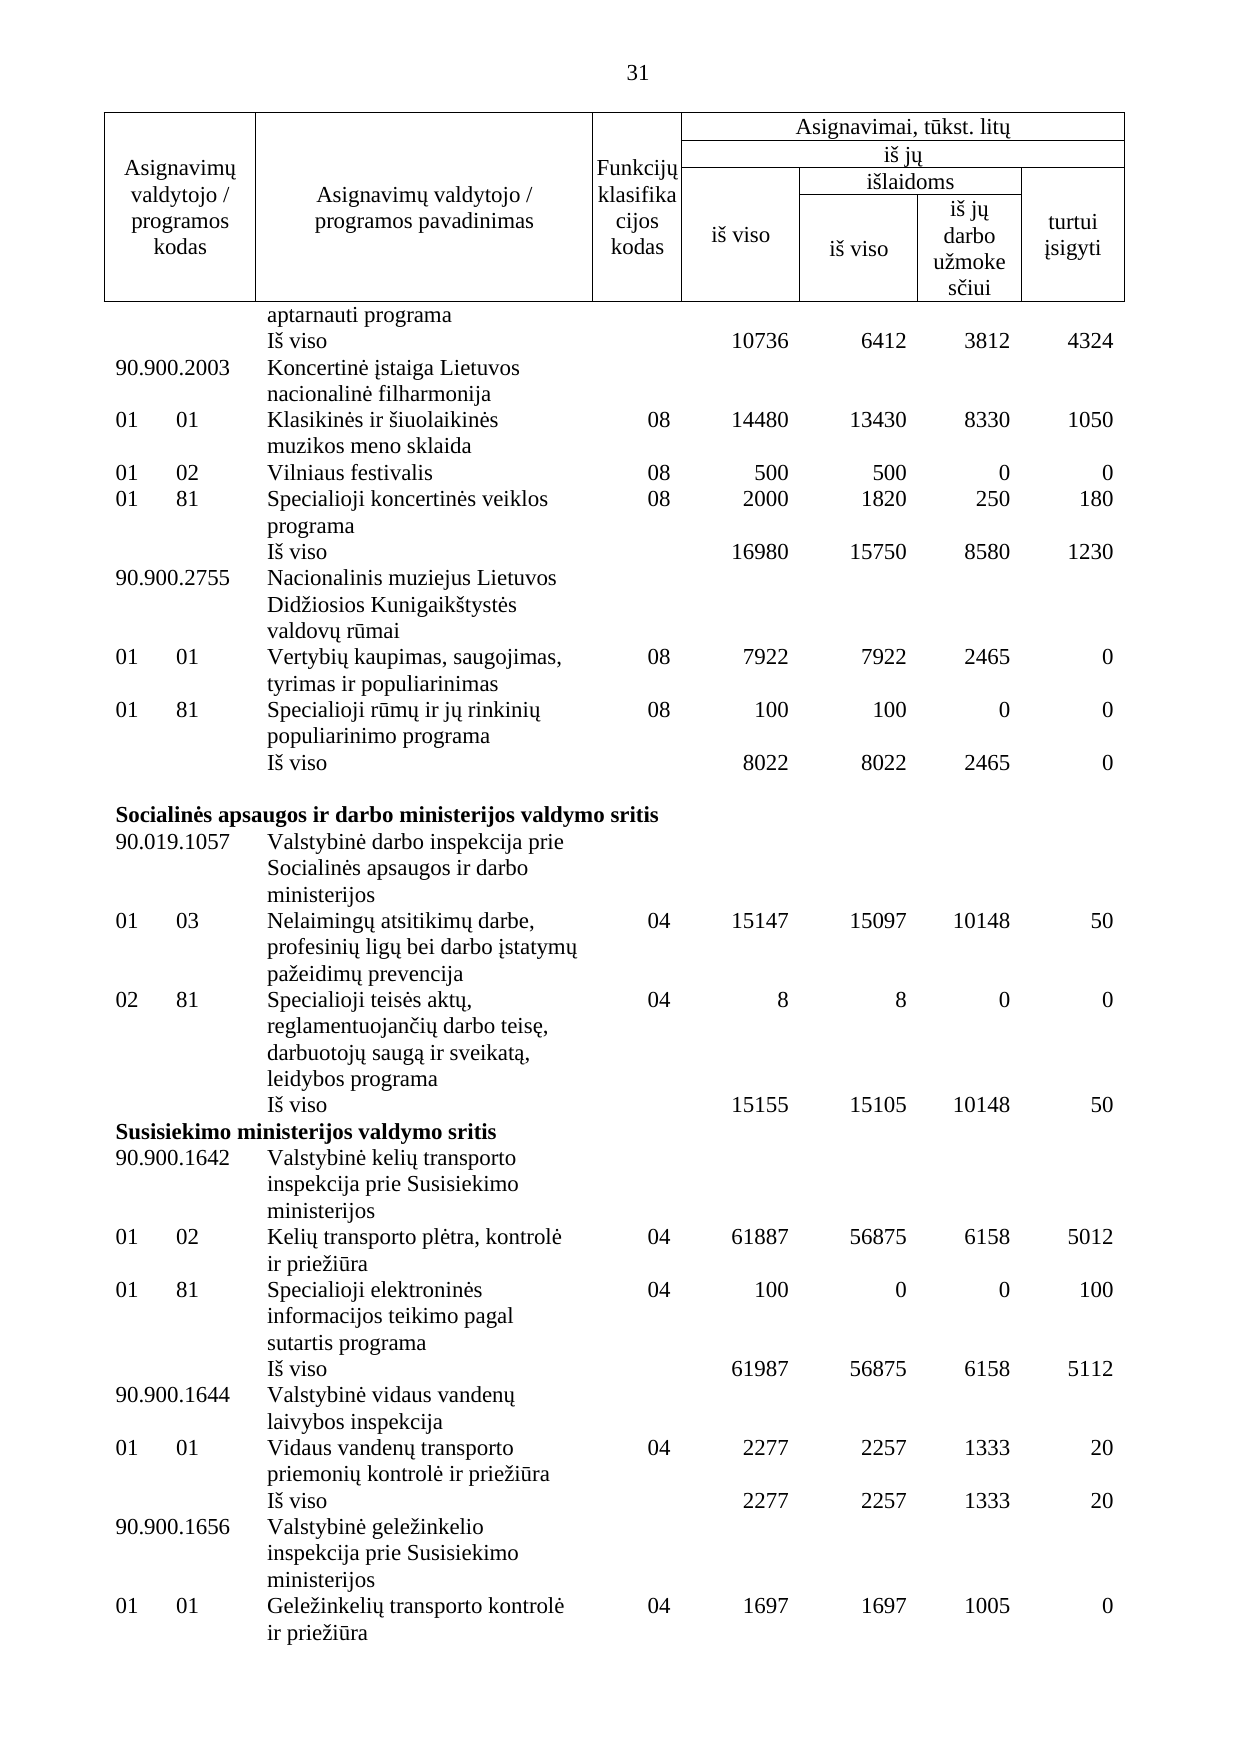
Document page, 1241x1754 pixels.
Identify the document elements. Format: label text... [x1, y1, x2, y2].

table_cell 0 [918, 986, 1021, 1091]
table_cell [593, 1091, 681, 1118]
table_cell [104, 1091, 164, 1118]
table_cell 0 [1021, 986, 1124, 1091]
table_cell išlaidoms [800, 168, 1021, 194]
table_cell [104, 538, 164, 564]
table_cell 02 [165, 1223, 256, 1276]
table_cell [1021, 564, 1124, 643]
table_cell 0 [1021, 749, 1124, 775]
table_cell Iš viso [256, 1091, 593, 1118]
table_cell 01 [104, 485, 164, 538]
table_header Asignavimų valdytojo / programos pavadinimas [256, 113, 592, 301]
table_cell Iš viso [256, 749, 593, 775]
table_header Asignavimų valdytojo / programos kodas [105, 113, 255, 301]
table_cell 1697 [681, 1592, 799, 1645]
table_header Asignavimai, tūkst. litų [682, 113, 1124, 139]
table_cell 6158 [918, 1223, 1021, 1276]
table_cell 10148 [918, 1091, 1021, 1118]
table_cell [165, 749, 256, 775]
table_cell 15097 [800, 907, 918, 986]
table_cell 1050 [1021, 406, 1124, 459]
table_cell [593, 538, 681, 564]
table_cell Geležinkelių transporto kontrolė ir priežiūra [256, 1592, 593, 1645]
table_cell Valstybinė geležinkelio inspekcija prie Susisiekimo ministerijos [256, 1513, 593, 1592]
table_cell Nacionalinis muziejus Lietuvos Didžiosios Kunigaikštystės valdovų rūmai [256, 564, 593, 643]
table_cell Specialioji elektroninės informacijos teikimo pagal sutartis programa [256, 1276, 593, 1355]
table_cell 50 [1021, 1091, 1124, 1118]
table_cell Specialioji rūmų ir jų rinkinių populiarinimo programa [256, 696, 593, 749]
table_cell 08 [593, 459, 681, 485]
table_cell [681, 775, 799, 802]
table_cell 16980 [681, 538, 799, 564]
table_cell [800, 1144, 918, 1223]
table_cell 0 [800, 1276, 918, 1355]
table_cell [800, 302, 918, 327]
table_cell [800, 775, 918, 802]
table_cell [918, 828, 1021, 907]
table_cell 02 [165, 459, 256, 485]
table_cell Koncertinė įstaiga Lietuvos nacionalinė filharmonija [256, 354, 593, 406]
table_cell [165, 1091, 256, 1118]
table_cell [593, 828, 681, 907]
table_cell 0 [918, 459, 1021, 485]
table_cell 01 [165, 406, 256, 459]
table_cell 0 [918, 1276, 1021, 1355]
table_cell iš jų darbo užmokesčiui [918, 195, 1021, 301]
table_cell 15105 [800, 1091, 918, 1118]
table_cell [165, 1355, 256, 1381]
table_cell 7922 [681, 644, 799, 696]
table_cell 1333 [918, 1487, 1021, 1513]
table_cell 01 [104, 696, 164, 749]
table_cell 04 [593, 986, 681, 1091]
table_cell Valstybinė kelių transporto inspekcija prie Susisiekimo ministerijos [256, 1144, 593, 1223]
table_cell Vilniaus festivalis [256, 459, 593, 485]
table_cell 500 [800, 459, 918, 485]
table_cell 56875 [800, 1223, 918, 1276]
table_cell 81 [165, 485, 256, 538]
table_cell 100 [681, 1276, 799, 1355]
table_cell [918, 1144, 1021, 1223]
table_cell Klasikinės ir šiuolaikinės muzikos meno sklaida [256, 406, 593, 459]
table_cell 0 [918, 696, 1021, 749]
table_cell 01 [165, 1592, 256, 1645]
table_cell 90.900.2003 [104, 354, 256, 406]
table_cell 90.900.1642 [104, 1144, 256, 1223]
table_cell [104, 1355, 164, 1381]
table_cell 8022 [800, 749, 918, 775]
table_cell 01 [104, 1434, 164, 1487]
table_cell [593, 1355, 681, 1381]
table_cell [104, 775, 164, 802]
table_cell 14480 [681, 406, 799, 459]
table_cell [918, 564, 1021, 643]
table_cell 5012 [1021, 1223, 1124, 1276]
table_cell 4324 [1021, 327, 1124, 353]
table_cell 6412 [800, 327, 918, 353]
table_cell [104, 1487, 164, 1513]
table_cell 13430 [800, 406, 918, 459]
table_cell 20 [1021, 1487, 1124, 1513]
table_cell 1820 [800, 485, 918, 538]
table_cell [918, 1513, 1021, 1592]
table_cell 2465 [918, 644, 1021, 696]
table_cell aptarnauti programa [256, 302, 593, 327]
table_cell 01 [104, 644, 164, 696]
table_cell [165, 775, 256, 802]
table_cell 50 [1021, 907, 1124, 986]
table_cell [593, 327, 681, 353]
table_cell 01 [165, 644, 256, 696]
table_cell [681, 828, 799, 907]
table_cell 20 [1021, 1434, 1124, 1487]
table_cell 04 [593, 1592, 681, 1645]
table_cell [256, 775, 593, 802]
table_cell 81 [165, 1276, 256, 1355]
table_cell [681, 564, 799, 643]
table_cell 0 [1021, 459, 1124, 485]
table_cell [593, 564, 681, 643]
table_cell [918, 1381, 1021, 1434]
table_cell Kelių transporto plėtra, kontrolė ir priežiūra [256, 1223, 593, 1276]
table_cell Nelaimingų atsitikimų darbe, profesinių ligų bei darbo įstatymų pažeidimų prevencija [256, 907, 593, 986]
table_cell 8580 [918, 538, 1021, 564]
table_cell [593, 1381, 681, 1434]
table_cell Vertybių kaupimas, saugojimas, tyrimas ir populiarinimas [256, 644, 593, 696]
table_cell [593, 1144, 681, 1223]
table_cell 04 [593, 1223, 681, 1276]
table_cell 01 [165, 1434, 256, 1487]
table_cell 15147 [681, 907, 799, 986]
table_cell 08 [593, 485, 681, 538]
table_cell [1021, 1513, 1124, 1592]
table_cell Socialinės apsaugos ir darbo ministerijos valdymo sritis [104, 802, 1124, 828]
table_cell 04 [593, 1276, 681, 1355]
table_cell Iš viso [256, 1487, 593, 1513]
table_cell [918, 775, 1021, 802]
table_cell [104, 327, 164, 353]
table_cell 2277 [681, 1487, 799, 1513]
table_cell 500 [681, 459, 799, 485]
table_cell 15750 [800, 538, 918, 564]
table_cell [1021, 1144, 1124, 1223]
table_cell 100 [800, 696, 918, 749]
table_cell [593, 302, 681, 327]
table_cell 01 [104, 1276, 164, 1355]
table_cell 81 [165, 986, 256, 1091]
table_cell 0 [1021, 644, 1124, 696]
table_cell 08 [593, 696, 681, 749]
table_cell 04 [593, 907, 681, 986]
table_cell Iš viso [256, 327, 593, 353]
table_cell 8 [800, 986, 918, 1091]
table_cell [918, 302, 1021, 327]
table_cell 2257 [800, 1434, 918, 1487]
table_cell [165, 302, 256, 327]
table_cell 90.019.1057 [104, 828, 256, 907]
table_cell [1021, 828, 1124, 907]
table_cell 01 [104, 1592, 164, 1645]
table_cell Iš viso [256, 538, 593, 564]
table_cell 2465 [918, 749, 1021, 775]
table_cell 56875 [800, 1355, 918, 1381]
table_cell Valstybinė vidaus vandenų laivybos inspekcija [256, 1381, 593, 1434]
table_cell 7922 [800, 644, 918, 696]
table_cell 0 [1021, 696, 1124, 749]
table_cell 2000 [681, 485, 799, 538]
table_cell 03 [165, 907, 256, 986]
table_cell 90.900.1656 [104, 1513, 256, 1592]
table_cell 100 [681, 696, 799, 749]
table_cell 6158 [918, 1355, 1021, 1381]
table_cell Susisiekimo ministerijos valdymo sritis [104, 1118, 1124, 1144]
table_cell [165, 1487, 256, 1513]
table_cell turtui įsigyti [1022, 168, 1124, 301]
table_cell 01 [104, 459, 164, 485]
table_header Funkcijų klasifikacijos kodas [593, 113, 681, 301]
table_cell 1333 [918, 1434, 1021, 1487]
table_cell Specialioji teisės aktų, reglamentuojančių darbo teisę, darbuotojų saugą ir sveikatą, leidybos programa [256, 986, 593, 1091]
table_cell 1697 [800, 1592, 918, 1645]
table_cell 8022 [681, 749, 799, 775]
table_cell [1021, 1381, 1124, 1434]
table_cell 90.900.2755 [104, 564, 256, 643]
table_cell 5112 [1021, 1355, 1124, 1381]
table_cell 04 [593, 1434, 681, 1487]
table_cell 90.900.1644 [104, 1381, 256, 1434]
table_cell [681, 1381, 799, 1434]
table_cell 02 [104, 986, 164, 1091]
table_cell [800, 564, 918, 643]
table_cell [593, 749, 681, 775]
table_cell [593, 354, 681, 406]
table_cell [104, 302, 164, 327]
table_cell Vidaus vandenų transporto priemonių kontrolė ir priežiūra [256, 1434, 593, 1487]
table_cell 15155 [681, 1091, 799, 1118]
table_cell [800, 828, 918, 907]
table_cell [681, 1513, 799, 1592]
table_cell [593, 1487, 681, 1513]
table_cell 81 [165, 696, 256, 749]
table_cell iš jų [682, 141, 1124, 167]
table_cell 08 [593, 406, 681, 459]
table_cell 180 [1021, 485, 1124, 538]
table_cell [1021, 775, 1124, 802]
table_cell 8 [681, 986, 799, 1091]
table_cell [1021, 354, 1124, 406]
table_cell [918, 354, 1021, 406]
table_cell [593, 1513, 681, 1592]
table_cell 3812 [918, 327, 1021, 353]
table_cell 08 [593, 644, 681, 696]
table_cell 01 [104, 907, 164, 986]
table_cell 100 [1021, 1276, 1124, 1355]
table_cell [681, 302, 799, 327]
table_cell 61887 [681, 1223, 799, 1276]
table_cell [165, 538, 256, 564]
table_cell [1021, 302, 1124, 327]
table_cell Valstybinė darbo inspekcija prie Socialinės apsaugos ir darbo ministerijos [256, 828, 593, 907]
table_cell 10148 [918, 907, 1021, 986]
table_cell [800, 1513, 918, 1592]
table_cell 01 [104, 1223, 164, 1276]
table_cell Iš viso [256, 1355, 593, 1381]
table_cell 8330 [918, 406, 1021, 459]
table_cell iš viso [682, 168, 799, 301]
table_cell 61987 [681, 1355, 799, 1381]
table_cell iš viso [800, 195, 917, 301]
table_cell 0 [1021, 1592, 1124, 1645]
table_cell [800, 354, 918, 406]
table_cell [104, 749, 164, 775]
table_cell Specialioji koncertinės veiklos programa [256, 485, 593, 538]
table_cell [681, 1144, 799, 1223]
table_cell 2277 [681, 1434, 799, 1487]
table_cell 1230 [1021, 538, 1124, 564]
table_cell 1005 [918, 1592, 1021, 1645]
table_cell 10736 [681, 327, 799, 353]
table_cell [681, 354, 799, 406]
table_cell 250 [918, 485, 1021, 538]
table_cell 01 [104, 406, 164, 459]
table_cell [593, 775, 681, 802]
table_cell [165, 327, 256, 353]
table_cell 2257 [800, 1487, 918, 1513]
table_cell [800, 1381, 918, 1434]
